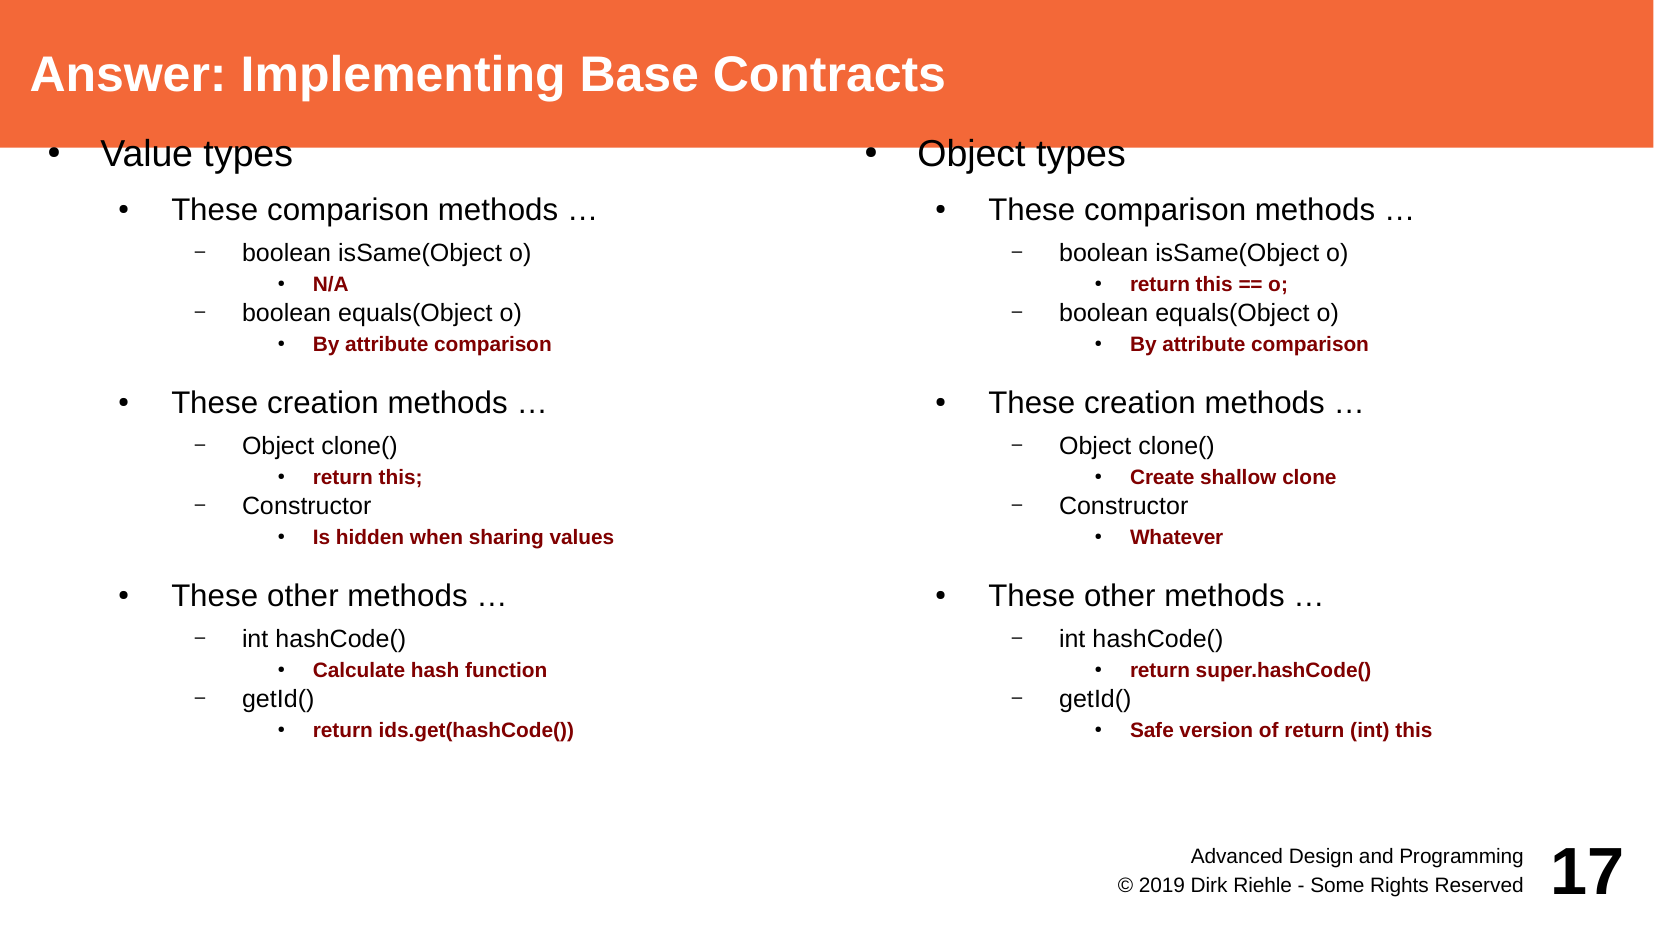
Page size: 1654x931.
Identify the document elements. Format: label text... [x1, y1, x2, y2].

title Answer: Implementing Base Contracts [0, 0, 1654, 148]
list Object types These comparison methods … boolean isSame(Object o) return this == o; boolean equals(Object o) By attribute comparison These creation methods … Object clone() Create shallow clone Constructor Whatever These other methods … int hashCode() return super.hashCode() getId() Safe version of return (int) this [846, 132, 1625, 813]
list Value types These comparison methods … boolean isSame(Object o) N/A boolean equals(Object o) By attribute comparison These creation methods … Object clone() return this; Constructor Is hidden when sharing values These other methods … int hashCode() Calculate hash function getId() return ids.get(hashCode()) [29, 132, 808, 813]
